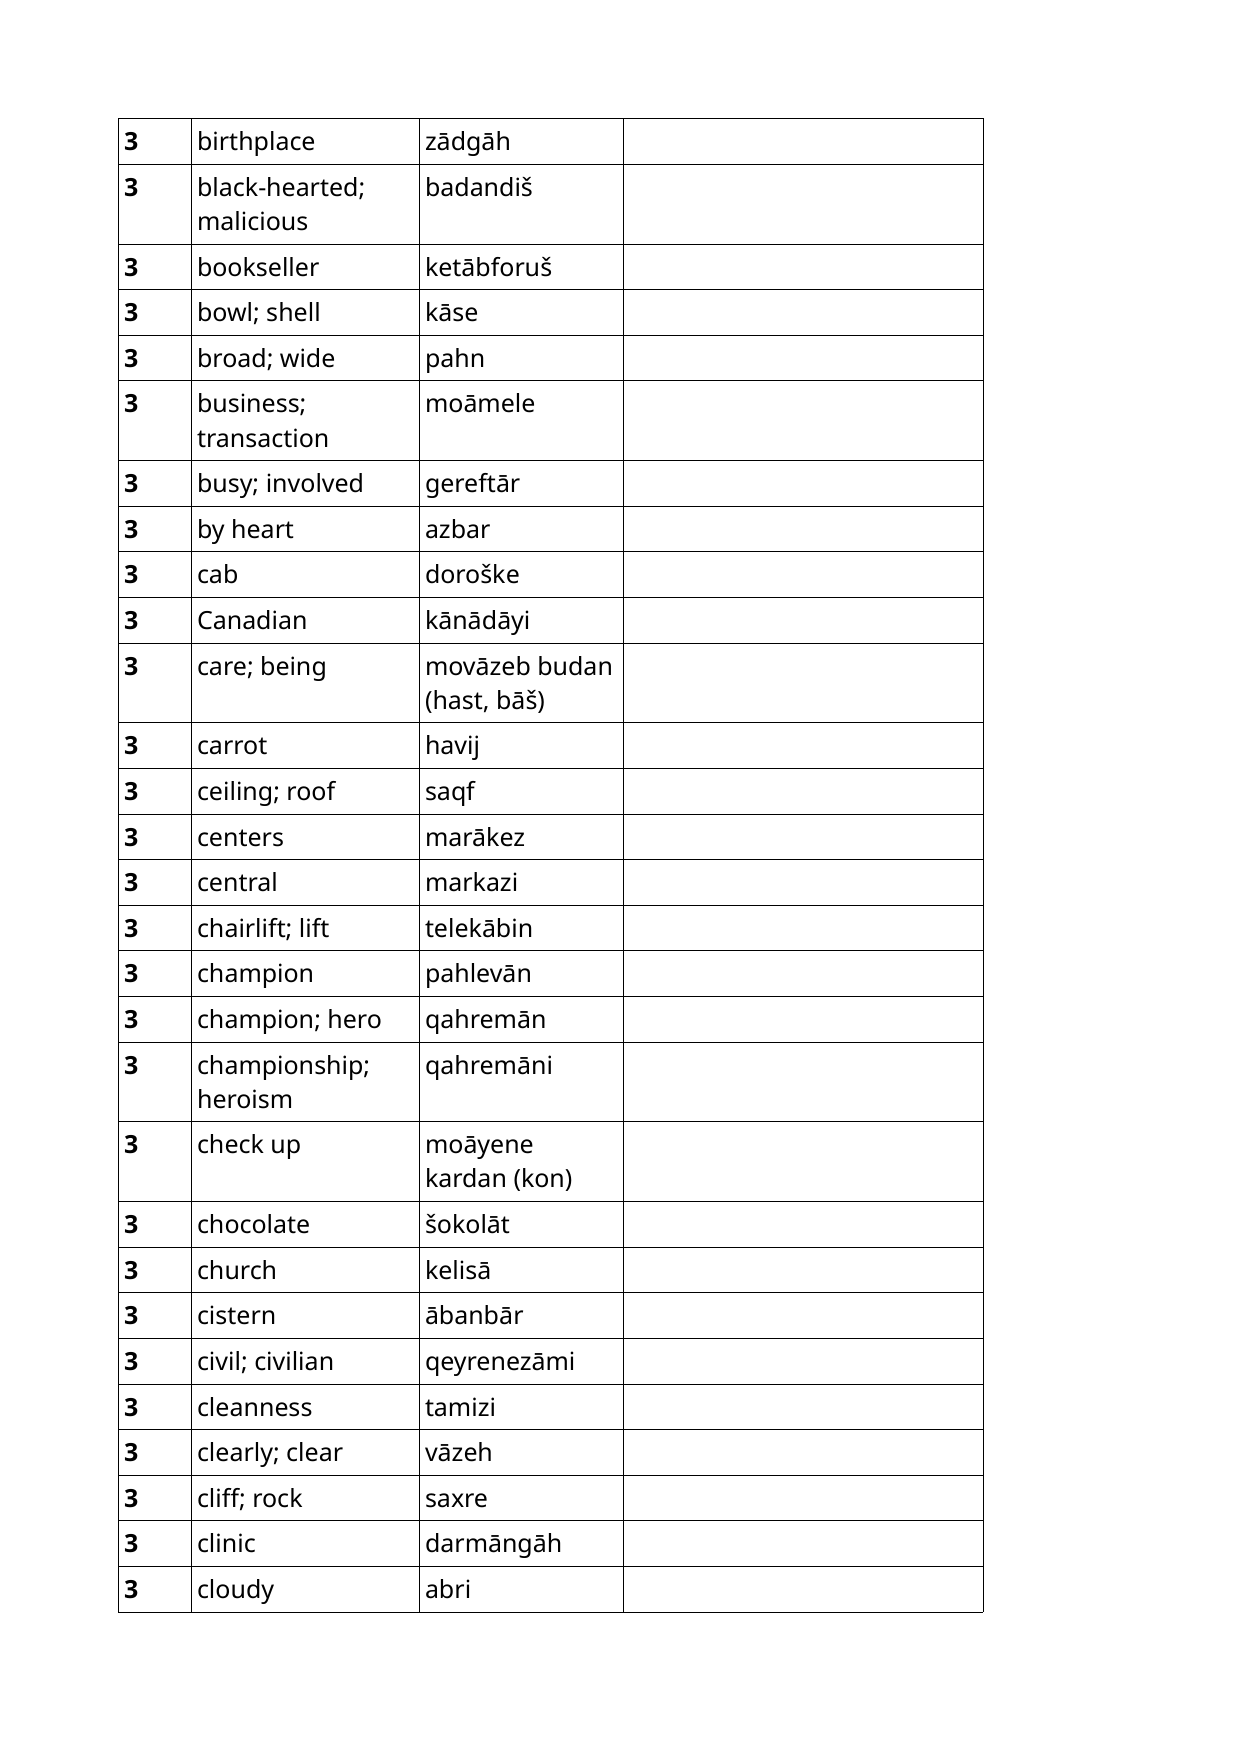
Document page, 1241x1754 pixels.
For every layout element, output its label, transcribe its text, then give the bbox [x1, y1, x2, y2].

table_cell [624, 1476, 983, 1520]
table_cell 3 [119, 165, 191, 243]
table_cell havij [420, 723, 623, 768]
table_cell 3 [119, 769, 191, 813]
table_cell championship; heroism [192, 1043, 419, 1121]
table_cell kānādāyi [420, 598, 623, 642]
table_cell [624, 381, 983, 460]
table_cell chairlift; lift [192, 906, 419, 950]
table_cell vāzeh [420, 1430, 623, 1475]
table_cell zādgāh [420, 119, 623, 164]
table_cell 3 [119, 245, 191, 289]
table_cell 3 [119, 1122, 191, 1201]
table_cell 3 [119, 336, 191, 380]
table_cell champion [192, 951, 419, 996]
table_cell marākez [420, 815, 623, 859]
table_cell broad; wide [192, 336, 419, 380]
table_cell clearly; clear [192, 1430, 419, 1475]
table_cell 3 [119, 906, 191, 950]
table_cell cistern [192, 1293, 419, 1338]
table_cell busy; involved [192, 461, 419, 506]
table_cell 3 [119, 1521, 191, 1566]
table_cell [624, 951, 983, 996]
table_cell kelisā [420, 1248, 623, 1292]
table_cell [624, 723, 983, 768]
table_cell [624, 1202, 983, 1247]
table_cell pahn [420, 336, 623, 380]
table_cell 3 [119, 997, 191, 1042]
table_cell [624, 461, 983, 506]
table_cell abri [420, 1567, 623, 1612]
table_cell telekābin [420, 906, 623, 950]
table_cell cliff; rock [192, 1476, 419, 1520]
table_cell cleanness [192, 1385, 419, 1429]
table_cell qahremāni [420, 1043, 623, 1121]
table_cell [624, 552, 983, 597]
table_cell 3 [119, 381, 191, 460]
table_cell central [192, 860, 419, 905]
table_cell 3 [119, 461, 191, 506]
table_cell 3 [119, 951, 191, 996]
table_cell saxre [420, 1476, 623, 1520]
table_cell 3 [119, 1430, 191, 1475]
table_cell check up [192, 1122, 419, 1201]
table_cell [624, 245, 983, 289]
table_cell movāzeb budan (hast, bāš) [420, 644, 623, 722]
table_cell [624, 119, 983, 164]
table_cell [624, 1521, 983, 1566]
table_cell 3 [119, 290, 191, 335]
table_cell church [192, 1248, 419, 1292]
table_cell [624, 507, 983, 551]
table_cell darmāngāh [420, 1521, 623, 1566]
table_cell [624, 598, 983, 642]
table_cell business; transaction [192, 381, 419, 460]
table_cell ceiling; roof [192, 769, 419, 813]
table_cell [624, 906, 983, 950]
table_cell [624, 815, 983, 859]
table_cell 3 [119, 1043, 191, 1121]
table_cell [624, 165, 983, 243]
table_cell ābanbār [420, 1293, 623, 1338]
table_cell gereftār [420, 461, 623, 506]
table_cell birthplace [192, 119, 419, 164]
table_cell 3 [119, 1202, 191, 1247]
table_cell 3 [119, 552, 191, 597]
table_cell badandiš [420, 165, 623, 243]
table_cell champion; hero [192, 997, 419, 1042]
table_cell 3 [119, 1339, 191, 1383]
table_cell carrot [192, 723, 419, 768]
table_cell [624, 644, 983, 722]
table_cell ketābforuš [420, 245, 623, 289]
table_cell bookseller [192, 245, 419, 289]
table_cell pahlevān [420, 951, 623, 996]
table_cell moāyene kardan (kon) [420, 1122, 623, 1201]
table_cell 3 [119, 815, 191, 859]
table_cell [624, 290, 983, 335]
table_cell 3 [119, 1385, 191, 1429]
table_cell centers [192, 815, 419, 859]
table_cell 3 [119, 860, 191, 905]
table_cell [624, 1385, 983, 1429]
table_cell clinic [192, 1521, 419, 1566]
table_cell 3 [119, 1248, 191, 1292]
table_cell 3 [119, 723, 191, 768]
table_cell care; being [192, 644, 419, 722]
table_cell kāse [420, 290, 623, 335]
table_cell qeyrenezāmi [420, 1339, 623, 1383]
table_cell 3 [119, 1293, 191, 1338]
table_cell [624, 1248, 983, 1292]
table_cell 3 [119, 598, 191, 642]
table_cell tamizi [420, 1385, 623, 1429]
table_cell doroške [420, 552, 623, 597]
table_cell šokolāt [420, 1202, 623, 1247]
table_cell [624, 1339, 983, 1383]
table_cell 3 [119, 1476, 191, 1520]
table_cell qahremān [420, 997, 623, 1042]
table_cell [624, 860, 983, 905]
table_cell 3 [119, 507, 191, 551]
table_cell black‐hearted; malicious [192, 165, 419, 243]
table_cell moāmele [420, 381, 623, 460]
table_cell saqf [420, 769, 623, 813]
table_cell [624, 1122, 983, 1201]
table_cell [624, 769, 983, 813]
table_cell 3 [119, 644, 191, 722]
table_cell markazi [420, 860, 623, 905]
table_cell [624, 997, 983, 1042]
table_cell Canadian [192, 598, 419, 642]
table_cell [624, 1430, 983, 1475]
table_cell azbar [420, 507, 623, 551]
table_cell bowl; shell [192, 290, 419, 335]
table_cell cab [192, 552, 419, 597]
table_cell [624, 1567, 983, 1612]
table_cell 3 [119, 1567, 191, 1612]
table_cell by heart [192, 507, 419, 551]
table_cell [624, 1043, 983, 1121]
table_cell chocolate [192, 1202, 419, 1247]
table_cell [624, 336, 983, 380]
table_cell civil; civilian [192, 1339, 419, 1383]
table_cell cloudy [192, 1567, 419, 1612]
table_cell 3 [119, 119, 191, 164]
table_cell [624, 1293, 983, 1338]
